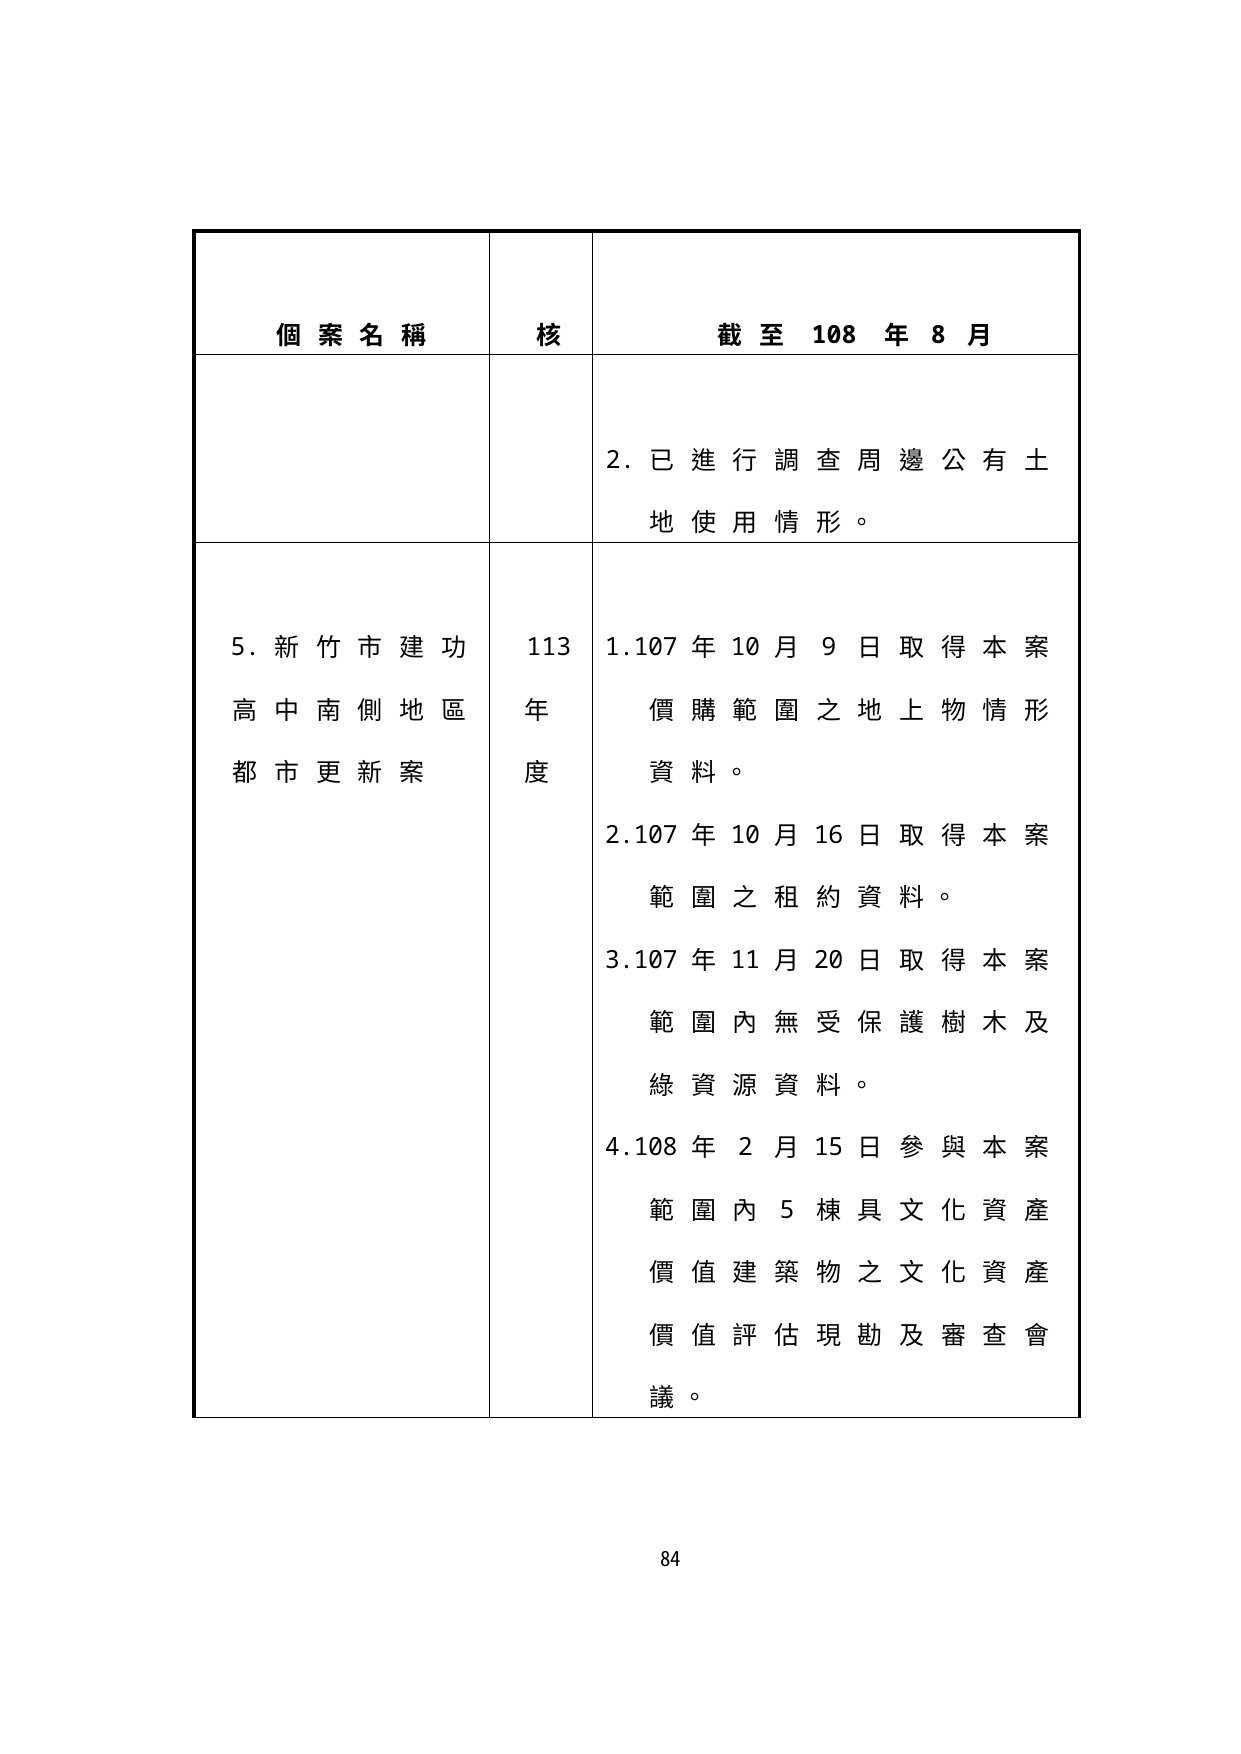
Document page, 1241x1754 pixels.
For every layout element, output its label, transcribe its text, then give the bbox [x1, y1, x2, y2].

table_cell [490, 355, 592, 542]
table_cell [196, 355, 489, 542]
table_cell 2.已進行調查周邊公有土地使用情形。 [593, 355, 1078, 542]
table_header 個案名稱 [196, 233, 489, 354]
table_header 截至108年8月 之辦理進度 [593, 233, 1078, 354]
table_header 核定計畫期程 [490, 233, 592, 354]
table_cell 5.新竹市建功高中南側地區都市更新案 [196, 543, 489, 1417]
table_cell 1.107年10月9日取得本案價購範圍之地上物情形資料。 2.107年10月16日取得本案範圍之租約資料。 3.107年11月20日取得本案範圍內無受保護樹木及綠資源資料。 4.108年2月15日參與本案範圍內5棟具文化資產價值建築物之文化資產價值評估現勘及審查會議。 [593, 543, 1078, 1417]
table_cell 113年度 [490, 543, 592, 1417]
